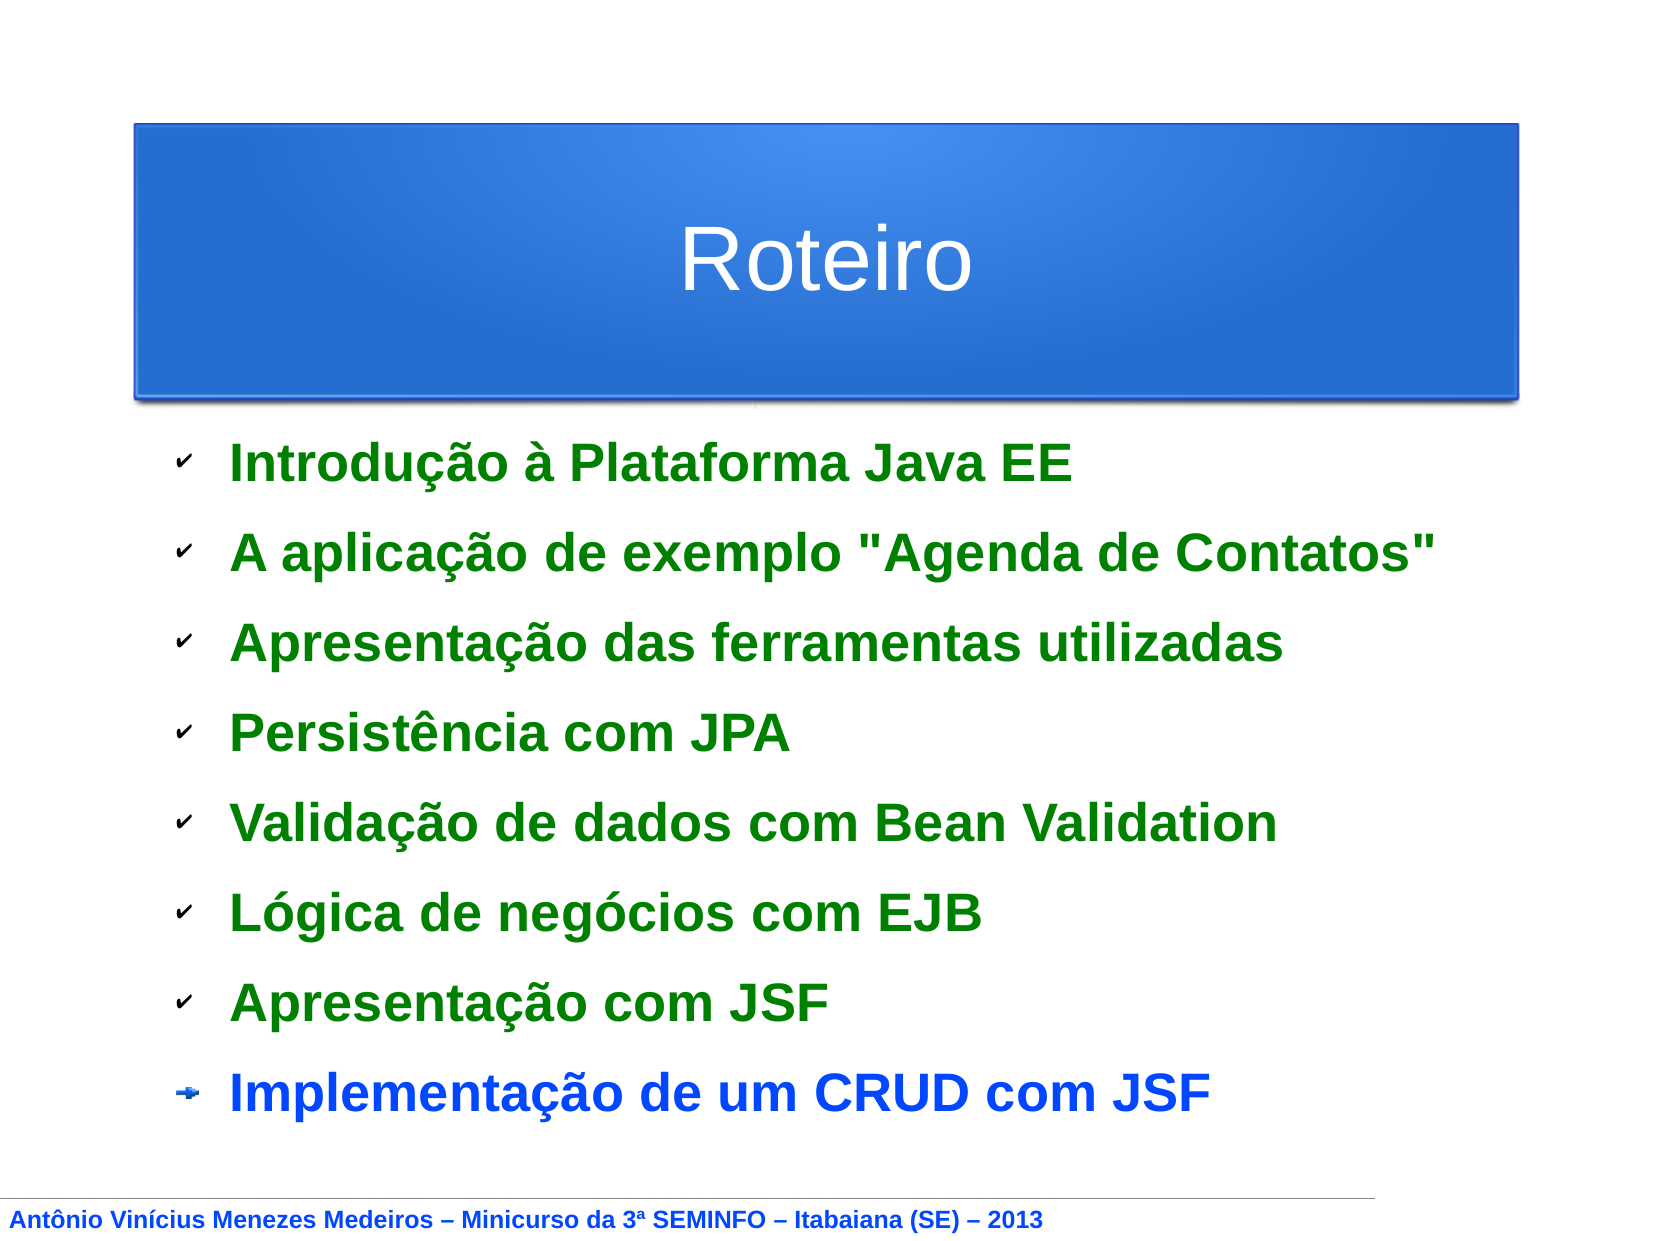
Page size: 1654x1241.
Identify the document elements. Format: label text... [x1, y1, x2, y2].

list Introdução à Plataforma Java EE A aplicação de exemplo "Agenda de Contatos" Apresentação das ferramentas utilizadas Persistência com JPA Validação de dados com Bean Validation Lógica de negócios com EJB Apresentação com JSF Implementação de um CRUD com JSF [158, 431, 1495, 1152]
title Roteiro [232, 143, 1421, 375]
picture [129, 123, 1524, 409]
